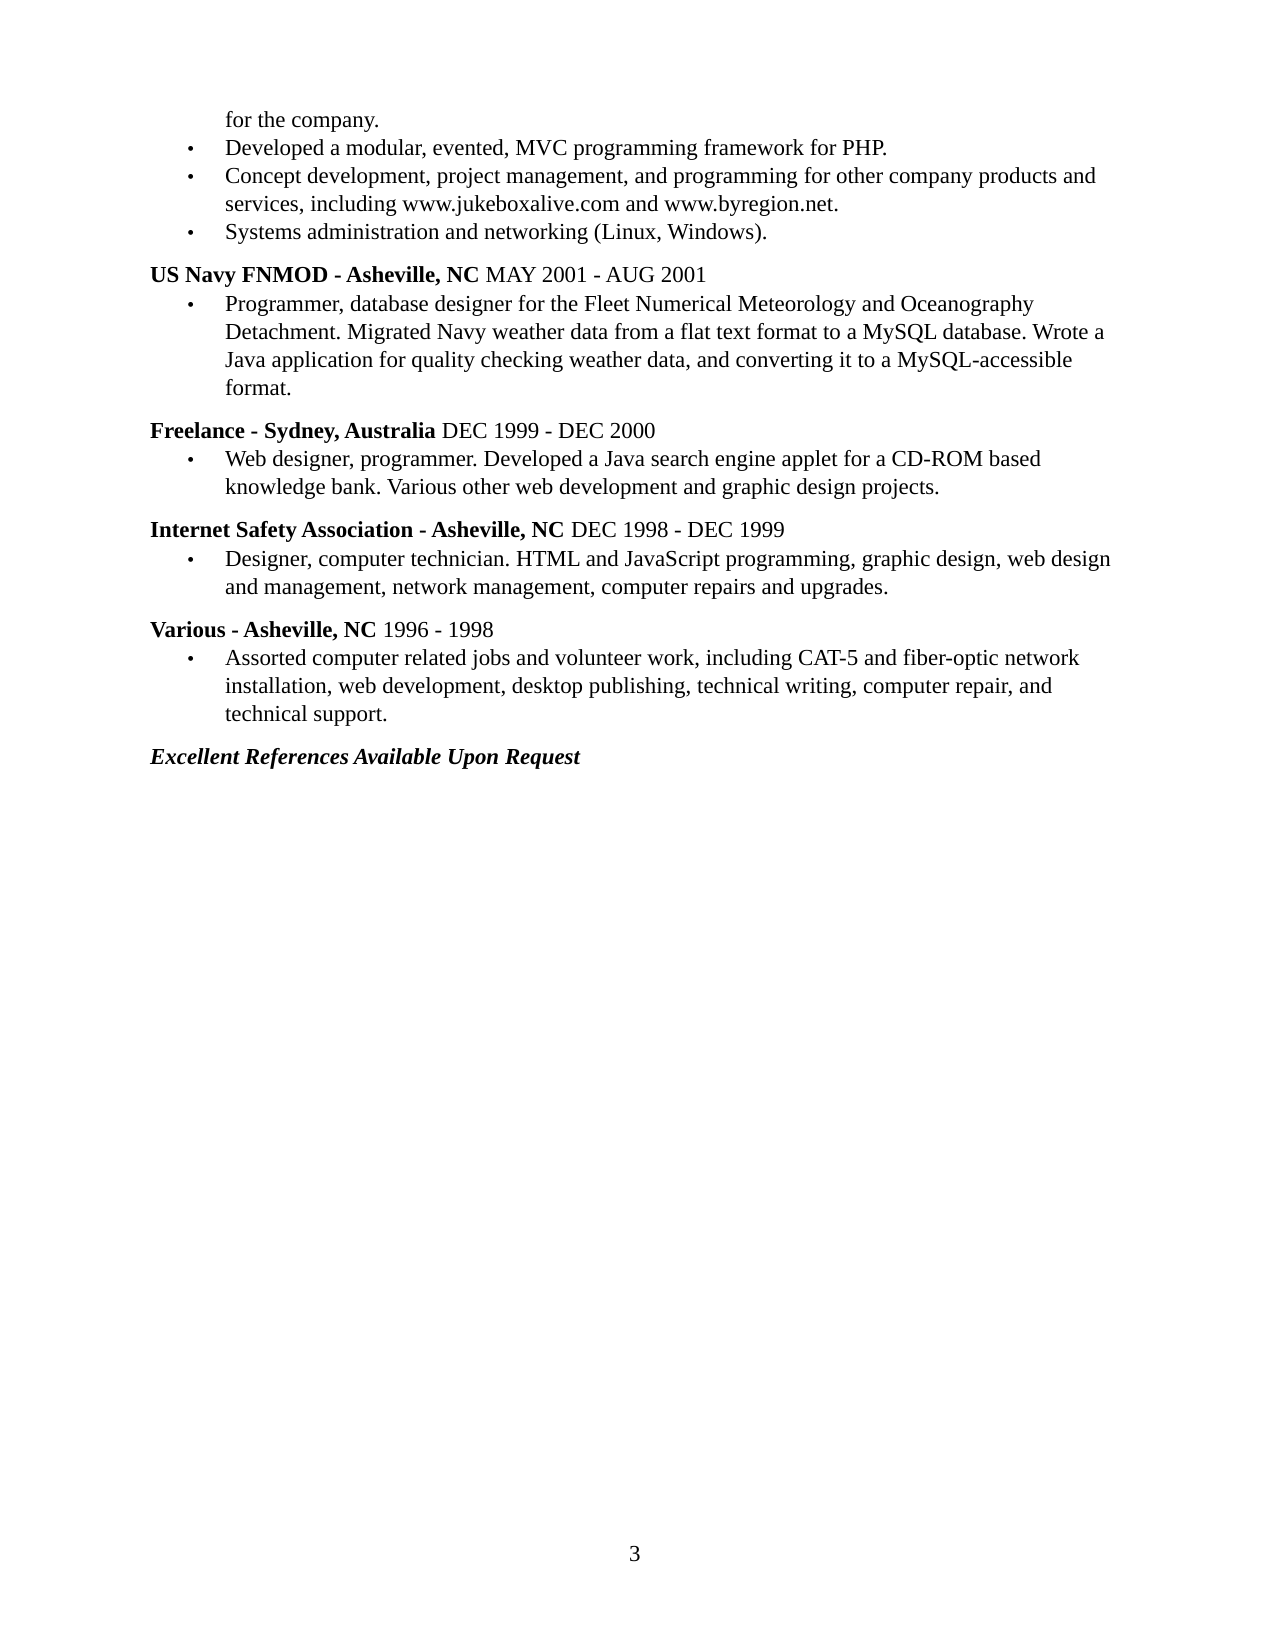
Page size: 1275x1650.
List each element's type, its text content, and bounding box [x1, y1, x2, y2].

list Concept development, project management, and programming for other company products and services, including www.jukeboxalive.com and www.byregion.net. [187, 162, 1125, 217]
list Programmer, database designer for the Fleet Numerical Meteorology and Oceanography Detachment. Migrated Navy weather data from a flat text format to a MySQL database. Wrote a Java application for quality checking weather data, and converting it to a MySQL-accessible format. [187, 290, 1125, 400]
text US Navy FNMOD - Asheville, NC MAY 2001 - AUG 2001 [150, 262, 1125, 288]
text Freelance - Sydney, Australia DEC 1999 - DEC 2000 [150, 417, 1125, 443]
text Various - Asheville, NC 1996 - 1998 [150, 616, 1125, 642]
list Assorted computer related jobs and volunteer work, including CAT-5 and fiber-optic network installation, web development, desktop publishing, technical writing, computer repair, and technical support. [187, 644, 1125, 727]
list Designer, computer technician. HTML and JavaScript programming, graphic design, web design and management, network management, computer repairs and upgrades. [187, 545, 1125, 599]
list Web designer, programmer. Developed a Java search engine applet for a CD-ROM based knowledge bank. Various other web development and graphic design projects. [187, 445, 1125, 500]
text Internet Safety Association - Asheville, NC DEC 1998 - DEC 1999 [150, 517, 1125, 543]
text Excellent References Available Upon Request [150, 743, 1125, 770]
list for the company. [187, 106, 1125, 132]
list Developed a modular, evented, MVC programming framework for PHP. [187, 134, 1125, 160]
list Systems administration and networking (Linux, Windows). [187, 218, 1125, 245]
